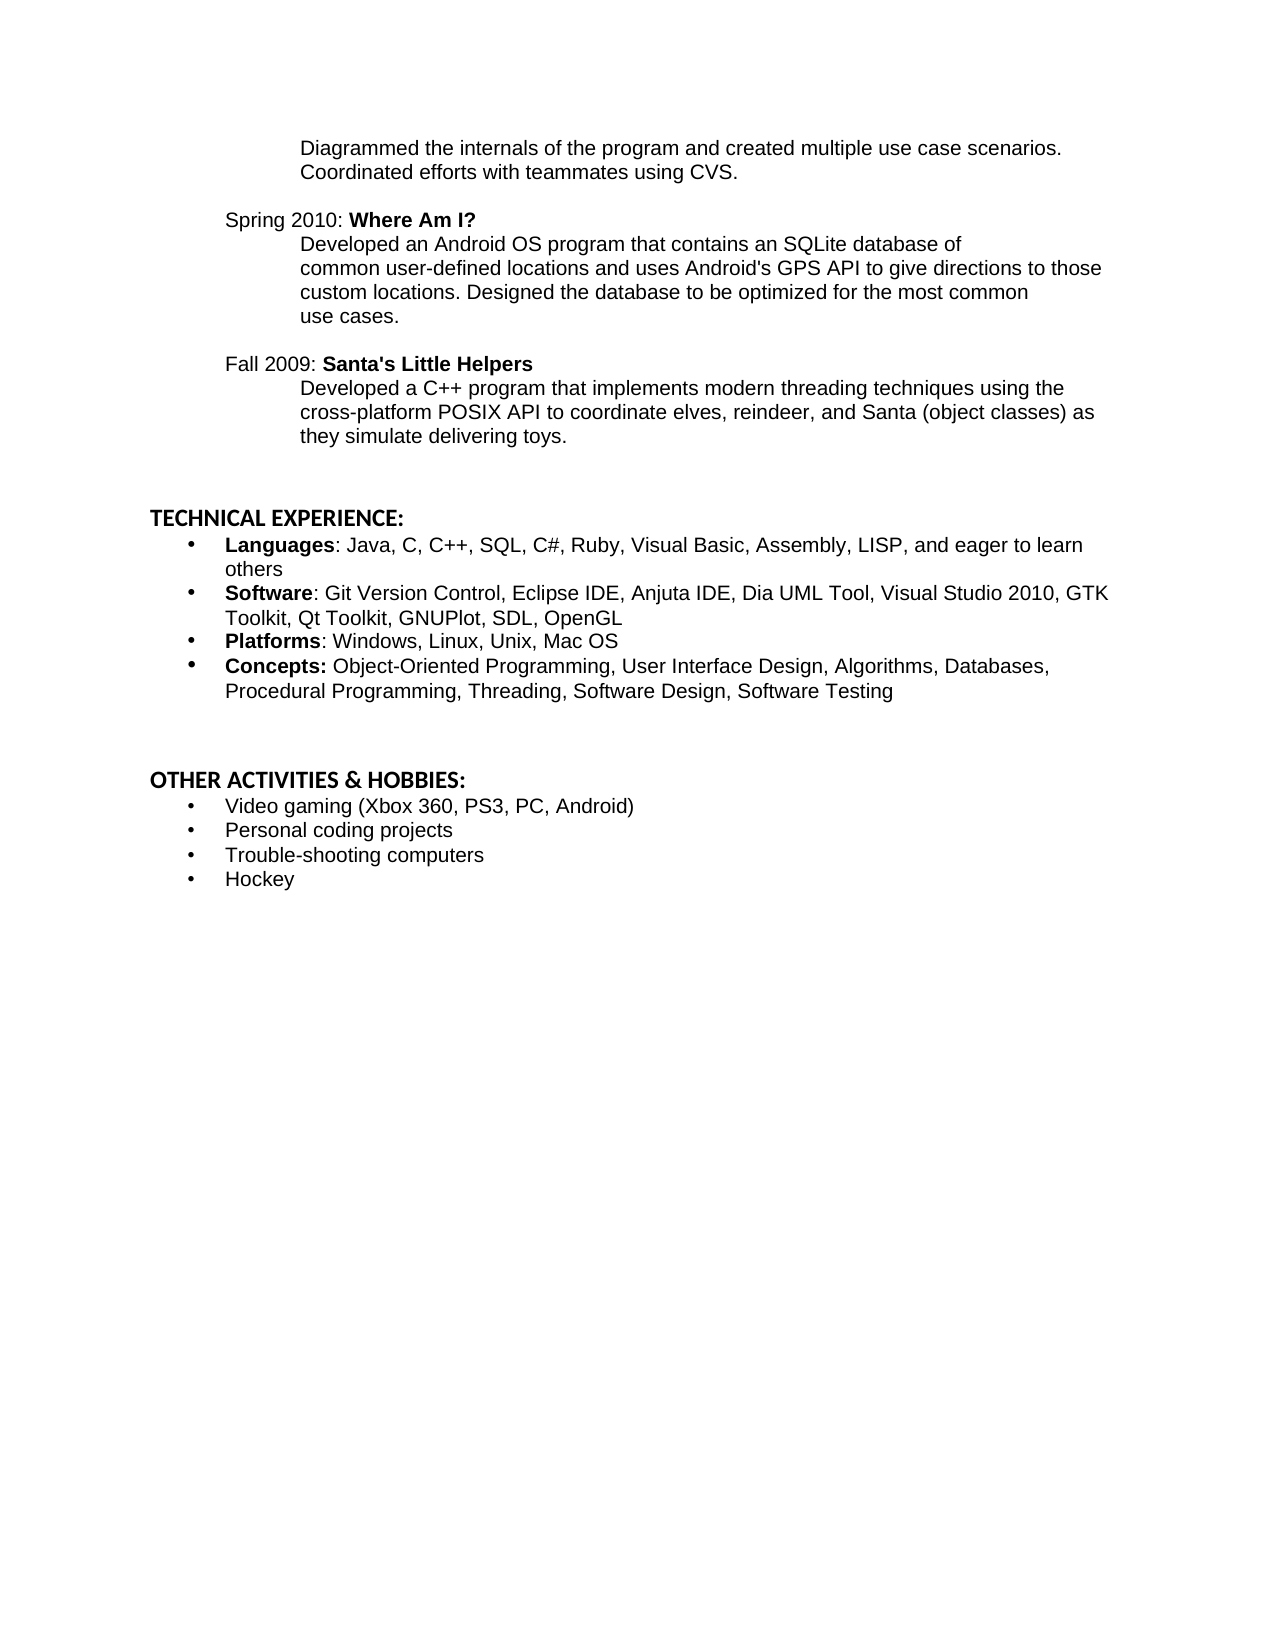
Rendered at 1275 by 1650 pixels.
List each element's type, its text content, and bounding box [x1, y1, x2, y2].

text TECHNICAL EXPERIENCE: [150, 502, 1125, 532]
list Personal coding projects [187, 818, 1125, 842]
text Diagrammed the internals of the program and created multiple use case scenarios. Coordinated efforts with teammates using CVS. [150, 136, 1125, 184]
list Languages: Java, C, C++, SQL, C#, Ruby, Visual Basic, Assembly, LISP, and eager to learn others [187, 532, 1125, 581]
text Fall 2009: Santa's Little Helpers [150, 352, 1125, 376]
text Developed a C++ program that implements modern threading techniques using the cross-platform POSIX API to coordinate elves, reindeer, and Santa (object classes) as they simulate delivering toys. [150, 376, 1125, 447]
list Trouble-shooting computers [187, 842, 1125, 866]
text OTHER ACTIVITIES & HOBBIES: [150, 764, 1125, 794]
text Spring 2010: Where Am I? Developed an Android OS program that contains an SQLite database of common user-defined locations and uses Android's GPS API to give directions to those custom locations. Designed the database to be optimized for the most common use cases. [150, 208, 1125, 328]
list Video gaming (Xbox 360, PS3, PC, Android) [187, 794, 1125, 818]
list Hockey [187, 866, 1125, 891]
list Concepts: Object-Oriented Programming, User Interface Design, Algorithms, Databases, Procedural Programming, Threading, Software Design, Software Testing [187, 654, 1125, 703]
list Platforms: Windows, Linux, Unix, Mac OS [187, 629, 1125, 654]
list Software: Git Version Control, Eclipse IDE, Anjuta IDE, Dia UML Tool, Visual Studio 2010, GTK Toolkit, Qt Toolkit, GNUPlot, SDL, OpenGL [187, 581, 1125, 629]
